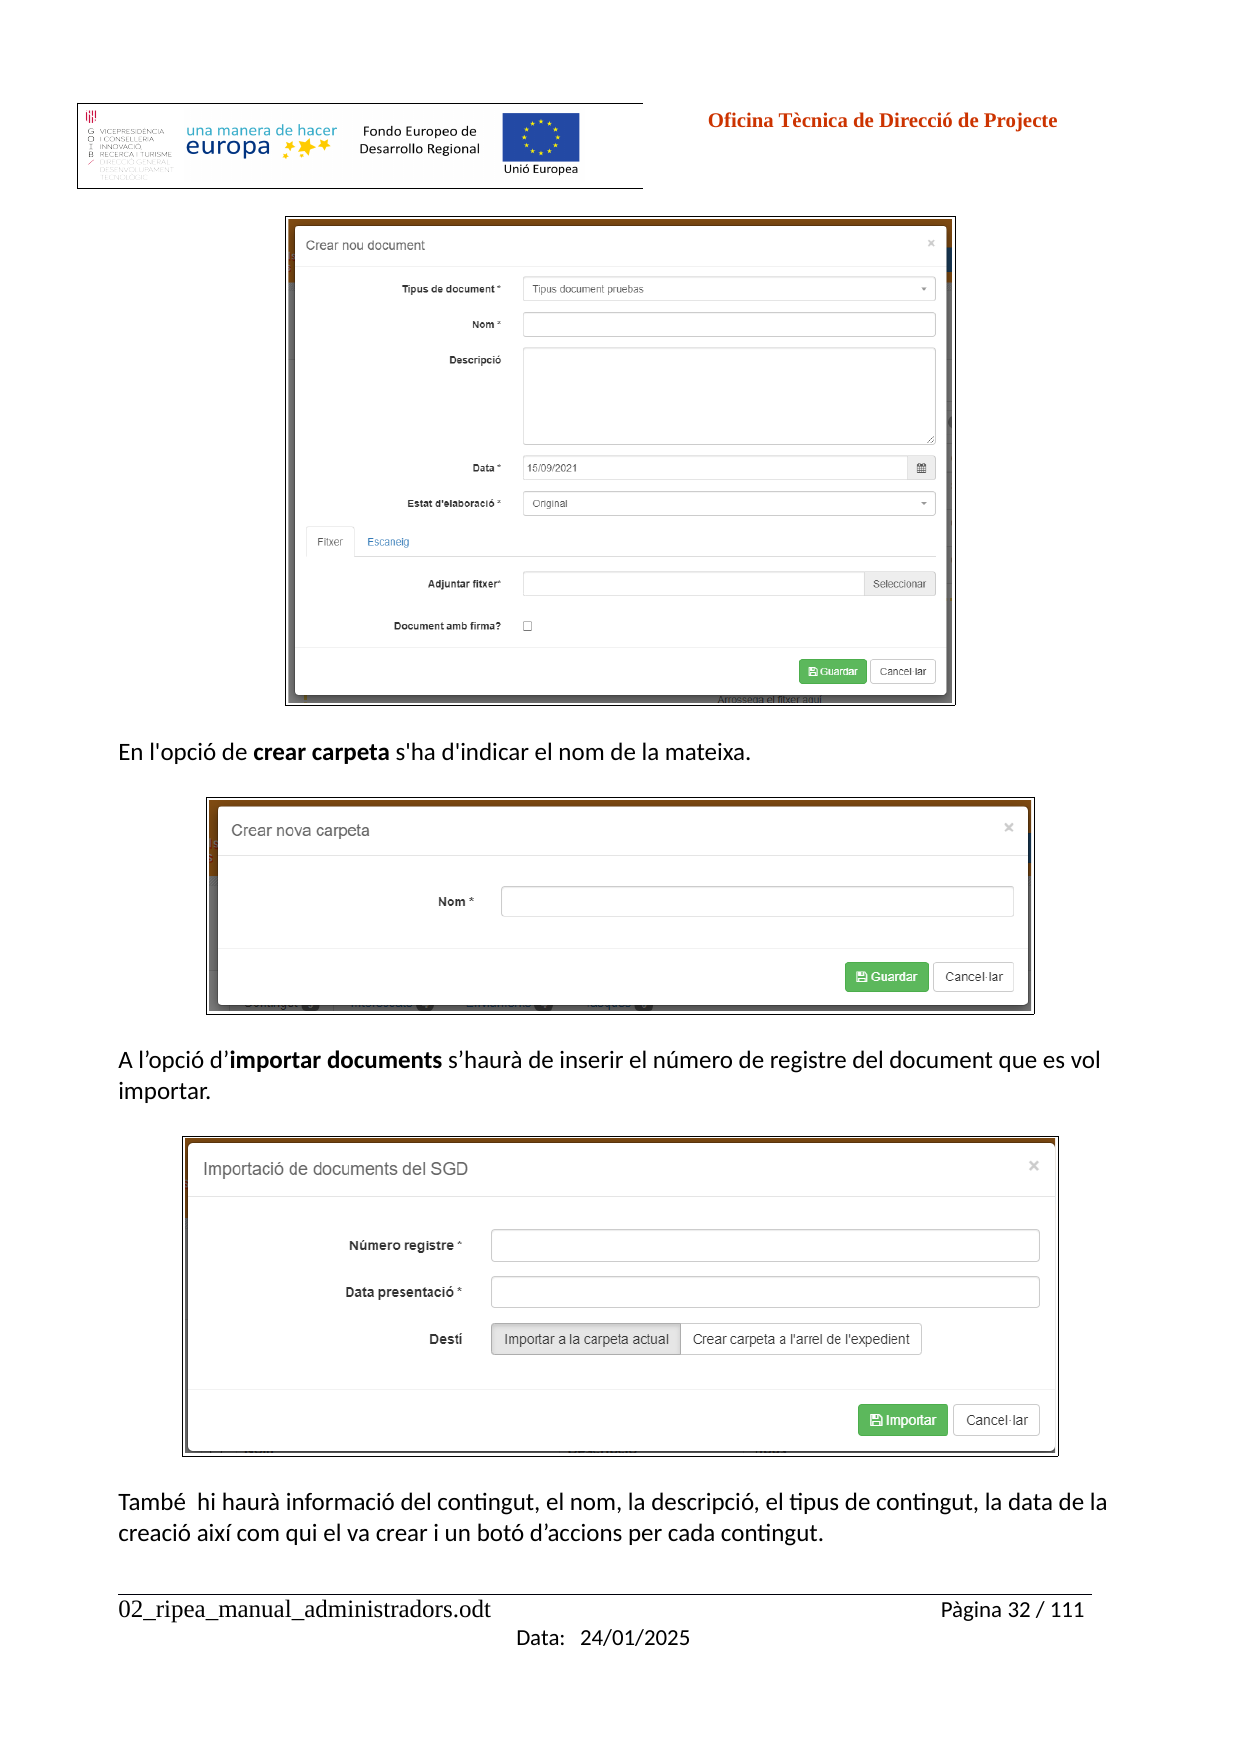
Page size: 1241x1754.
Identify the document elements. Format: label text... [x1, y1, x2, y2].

picture [82, 108, 178, 182]
picture [209, 800, 1032, 1011]
picture [184, 108, 585, 182]
text A l’opció d’importar documents s’haurà de inserir el número de registre del document que es vol importar. [118, 1044, 1122, 1105]
picture [288, 219, 952, 703]
picture [185, 1138, 1055, 1453]
text En l'opció de crear carpeta s'ha d'indicar el nom de la mateixa. [118, 736, 1122, 766]
text També hi haurà informació del contingut, el nom, la descripció, el tipus de contingut, la data de la creació així com qui el va crear i un botó d’accions per cada contingut. [118, 1486, 1122, 1547]
